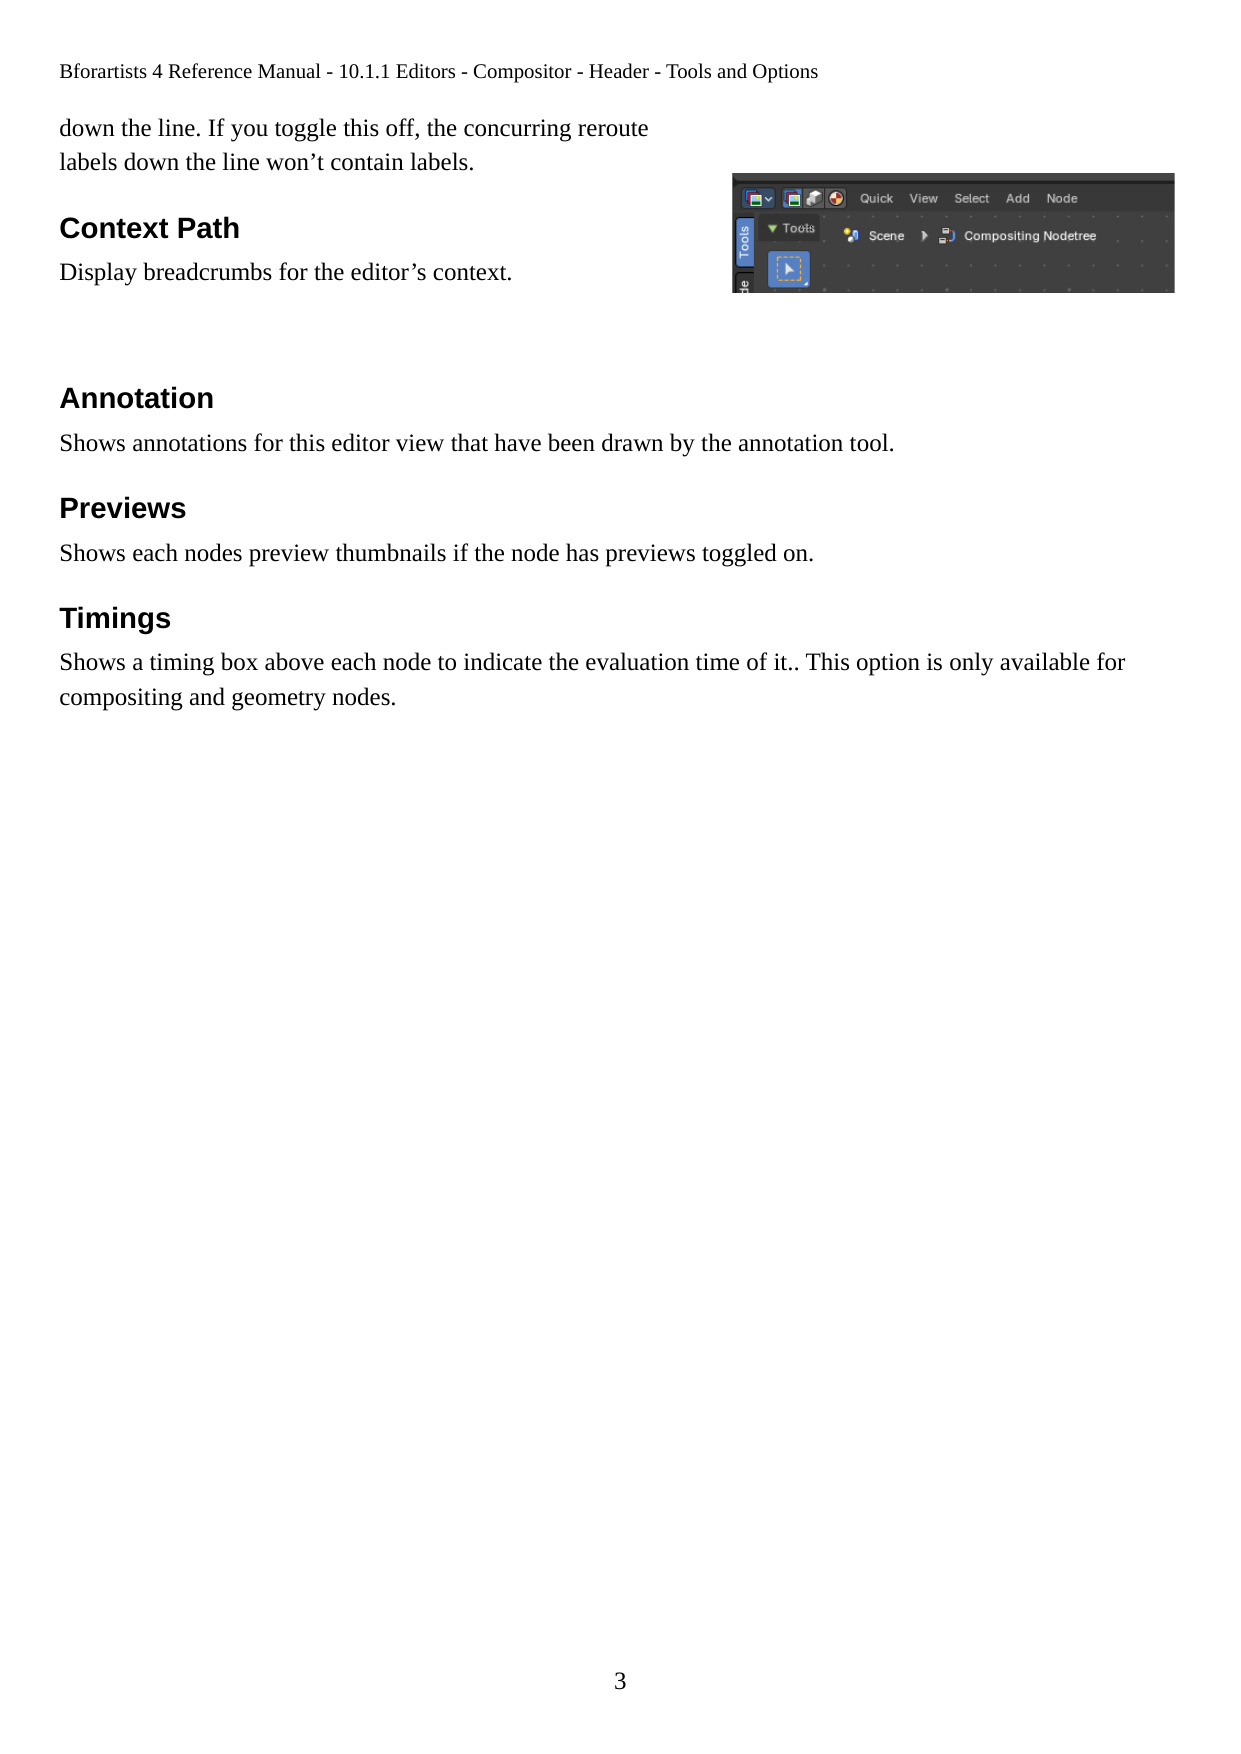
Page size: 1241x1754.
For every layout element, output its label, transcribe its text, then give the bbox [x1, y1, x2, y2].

subtitle Previews [59, 491, 1181, 525]
text Shows a timing box above each node to indicate the evaluation time of it.. This option is only available for compositing and geometry nodes. [59, 647, 1181, 711]
text down the line. If you toggle this off, the concurring reroute labels down the line won’t contain labels. [59, 113, 1181, 176]
text Shows each nodes preview thumbnails if the node has previews toggled on. [59, 538, 1181, 566]
text Display breadcrumbs for the editor’s context. [59, 257, 732, 286]
picture [732, 173, 1175, 293]
subtitle Timings [59, 601, 1181, 635]
subtitle Context Path [59, 211, 732, 244]
subtitle Annotation [59, 381, 1181, 415]
text Shows annotations for this editor view that have been drawn by the annotation tool. [59, 428, 1181, 456]
